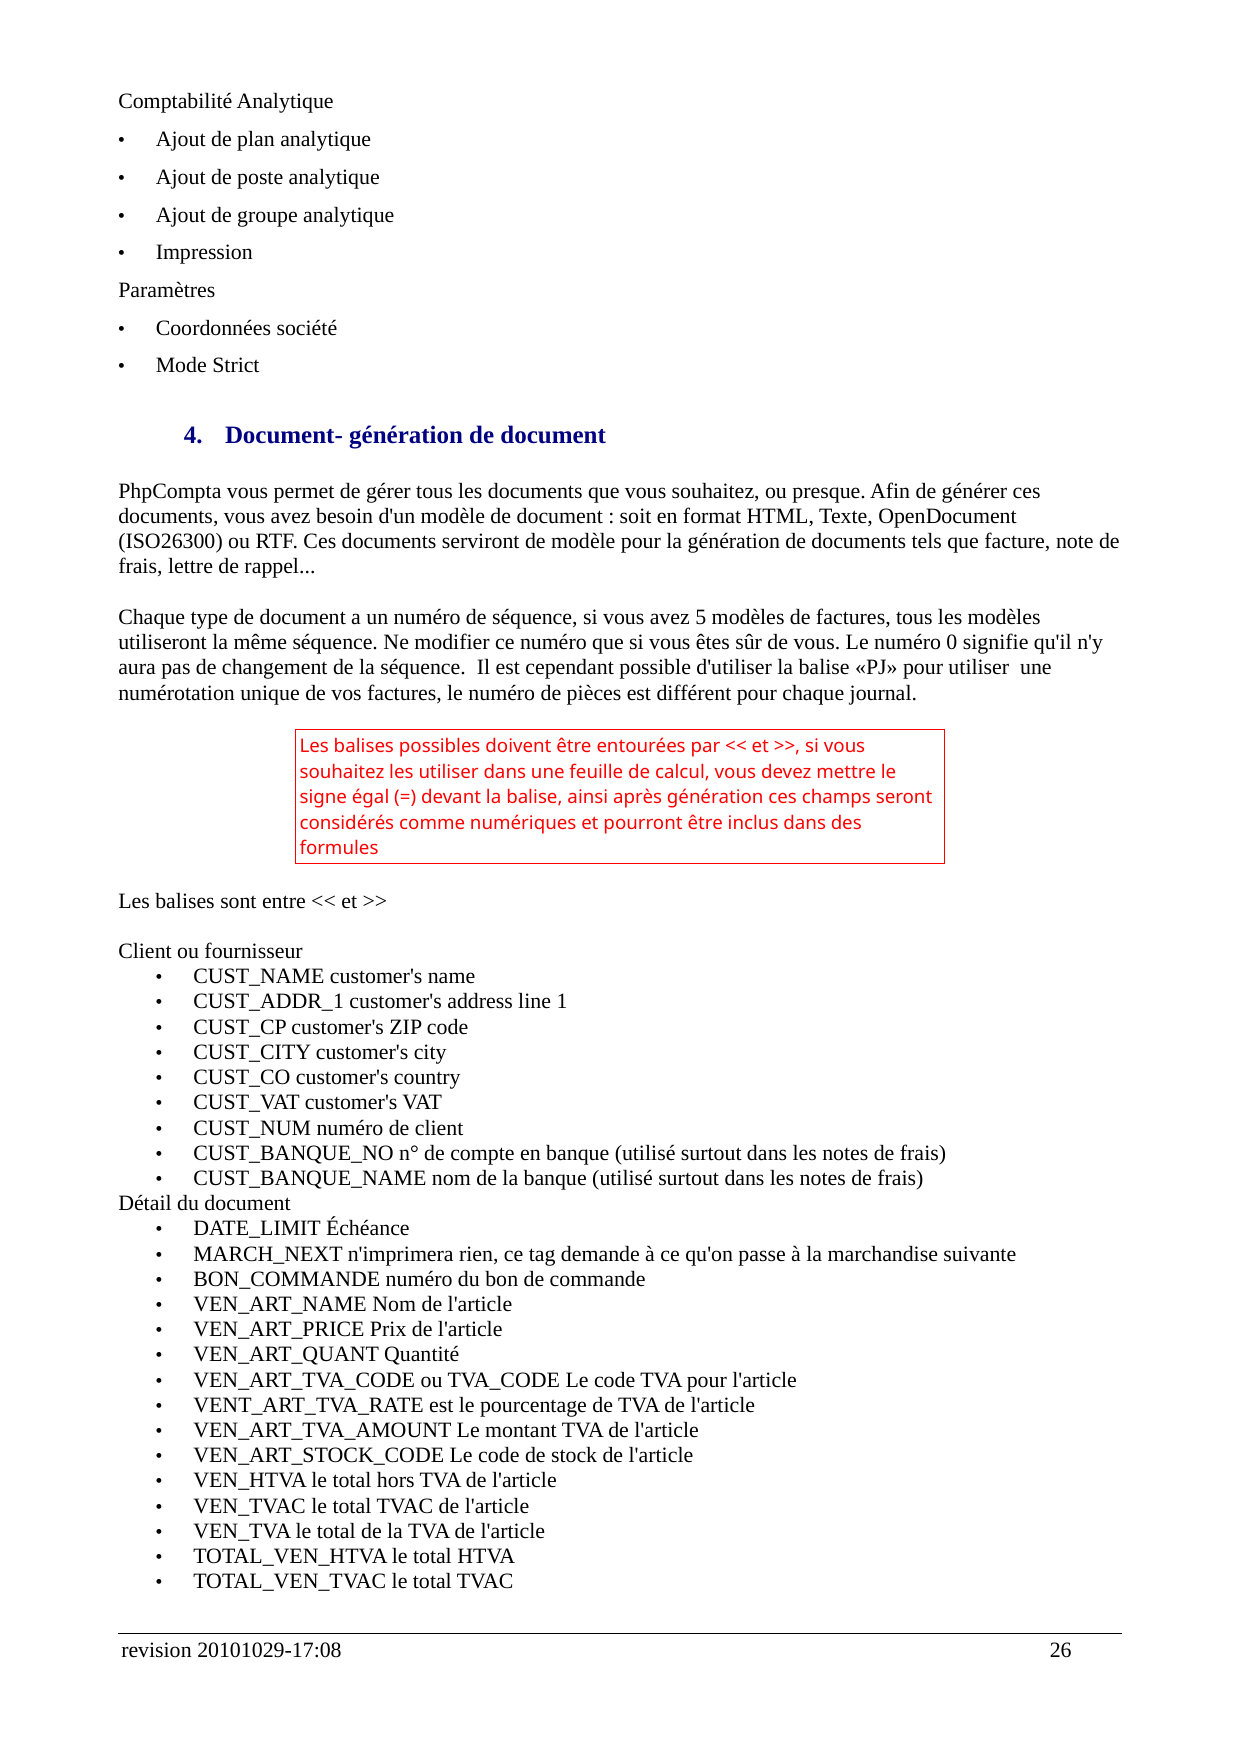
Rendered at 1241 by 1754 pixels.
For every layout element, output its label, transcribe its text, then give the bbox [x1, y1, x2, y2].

list MARCH_NEXT n'imprimera rien, ce tag demande à ce qu'on passe à la marchandise suivante [156, 1241, 1122, 1266]
list DATE_LIMIT Échéance [156, 1215, 1122, 1241]
list CUST_NAME customer's name [156, 963, 1122, 988]
list Coordonnées société [118, 315, 1122, 340]
list VEN_TVA le total de la TVA de l'article [156, 1518, 1122, 1543]
list VEN_ART_TVA_CODE ou TVA_CODE Le code TVA pour l'article [156, 1367, 1122, 1392]
list CUST_ADDR_1 customer's address line 1 [156, 988, 1122, 1014]
list VEN_ART_PRICE Prix de l'article [156, 1316, 1122, 1341]
text Détail du document [118, 1190, 1122, 1215]
list Ajout de plan analytique [118, 126, 1122, 151]
list CUST_CITY customer's city [156, 1039, 1122, 1064]
list VEN_ART_TVA_AMOUNT Le montant TVA de l'article [156, 1417, 1122, 1442]
text Client ou fournisseur [118, 938, 1122, 963]
list Ajout de poste analytique [118, 164, 1122, 189]
list Impression [118, 239, 1122, 264]
list VEN_ART_STOCK_CODE Le code de stock de l'article [156, 1442, 1122, 1467]
list VEN_ART_QUANT Quantité [156, 1341, 1122, 1367]
list TOTAL_VEN_HTVA le total HTVA [156, 1543, 1122, 1568]
text PhpCompta vous permet de gérer tous les documents que vous souhaitez, ou presque. Afin de générer ces documents, vous avez besoin d'un modèle de document : soit en format HTML, Texte, OpenDocument (ISO26300) ou RTF. Ces documents serviront de modèle pour la génération de documents tels que facture, note de frais, lettre de rappel... [118, 478, 1122, 579]
list BON_COMMANDE numéro du bon de commande [156, 1266, 1122, 1291]
text Les balises possibles doivent être entourées par << et >>, si vous souhaitez les utiliser dans une feuille de calcul, vous devez mettre le signe égal (=) devant la balise, ainsi après génération ces champs seront considérés comme numériques et pourront être inclus dans des formules [296, 730, 944, 863]
text Chaque type de document a un numéro de séquence, si vous avez 5 modèles de factures, tous les modèles utiliseront la même séquence. Ne modifier ce numéro que si vous êtes sûr de vous. Le numéro 0 signifie qu'il n'y aura pas de changement de la séquence. Il est cependant possible d'utiliser la balise «PJ» pour utiliser une numérotation unique de vos factures, le numéro de pièces est différent pour chaque journal. [118, 604, 1122, 705]
text Les balises sont entre << et >> [118, 888, 1122, 913]
list VENT_ART_TVA_RATE est le pourcentage de TVA de l'article [156, 1392, 1122, 1417]
list CUST_CP customer's ZIP code [156, 1014, 1122, 1039]
text Comptabilité Analytique [118, 88, 1122, 114]
list TOTAL_VEN_TVAC le total TVAC [156, 1568, 1122, 1593]
list CUST_NUM numéro de client [156, 1114, 1122, 1140]
list Mode Strict [118, 352, 1122, 378]
list CUST_BANQUE_NAME nom de la banque (utilisé surtout dans les notes de frais) [156, 1165, 1122, 1190]
list CUST_BANQUE_NO n° de compte en banque (utilisé surtout dans les notes de frais) [156, 1140, 1122, 1165]
list Ajout de groupe analytique [118, 202, 1122, 227]
list VEN_ART_NAME Nom de l'article [156, 1291, 1122, 1316]
list VEN_TVAC le total TVAC de l'article [156, 1493, 1122, 1518]
subtitle Document- génération de document [177, 420, 1122, 448]
text Paramètres [118, 277, 1122, 302]
list CUST_CO customer's country [156, 1064, 1122, 1089]
list VEN_HTVA le total hors TVA de l'article [156, 1467, 1122, 1493]
list CUST_VAT customer's VAT [156, 1089, 1122, 1114]
